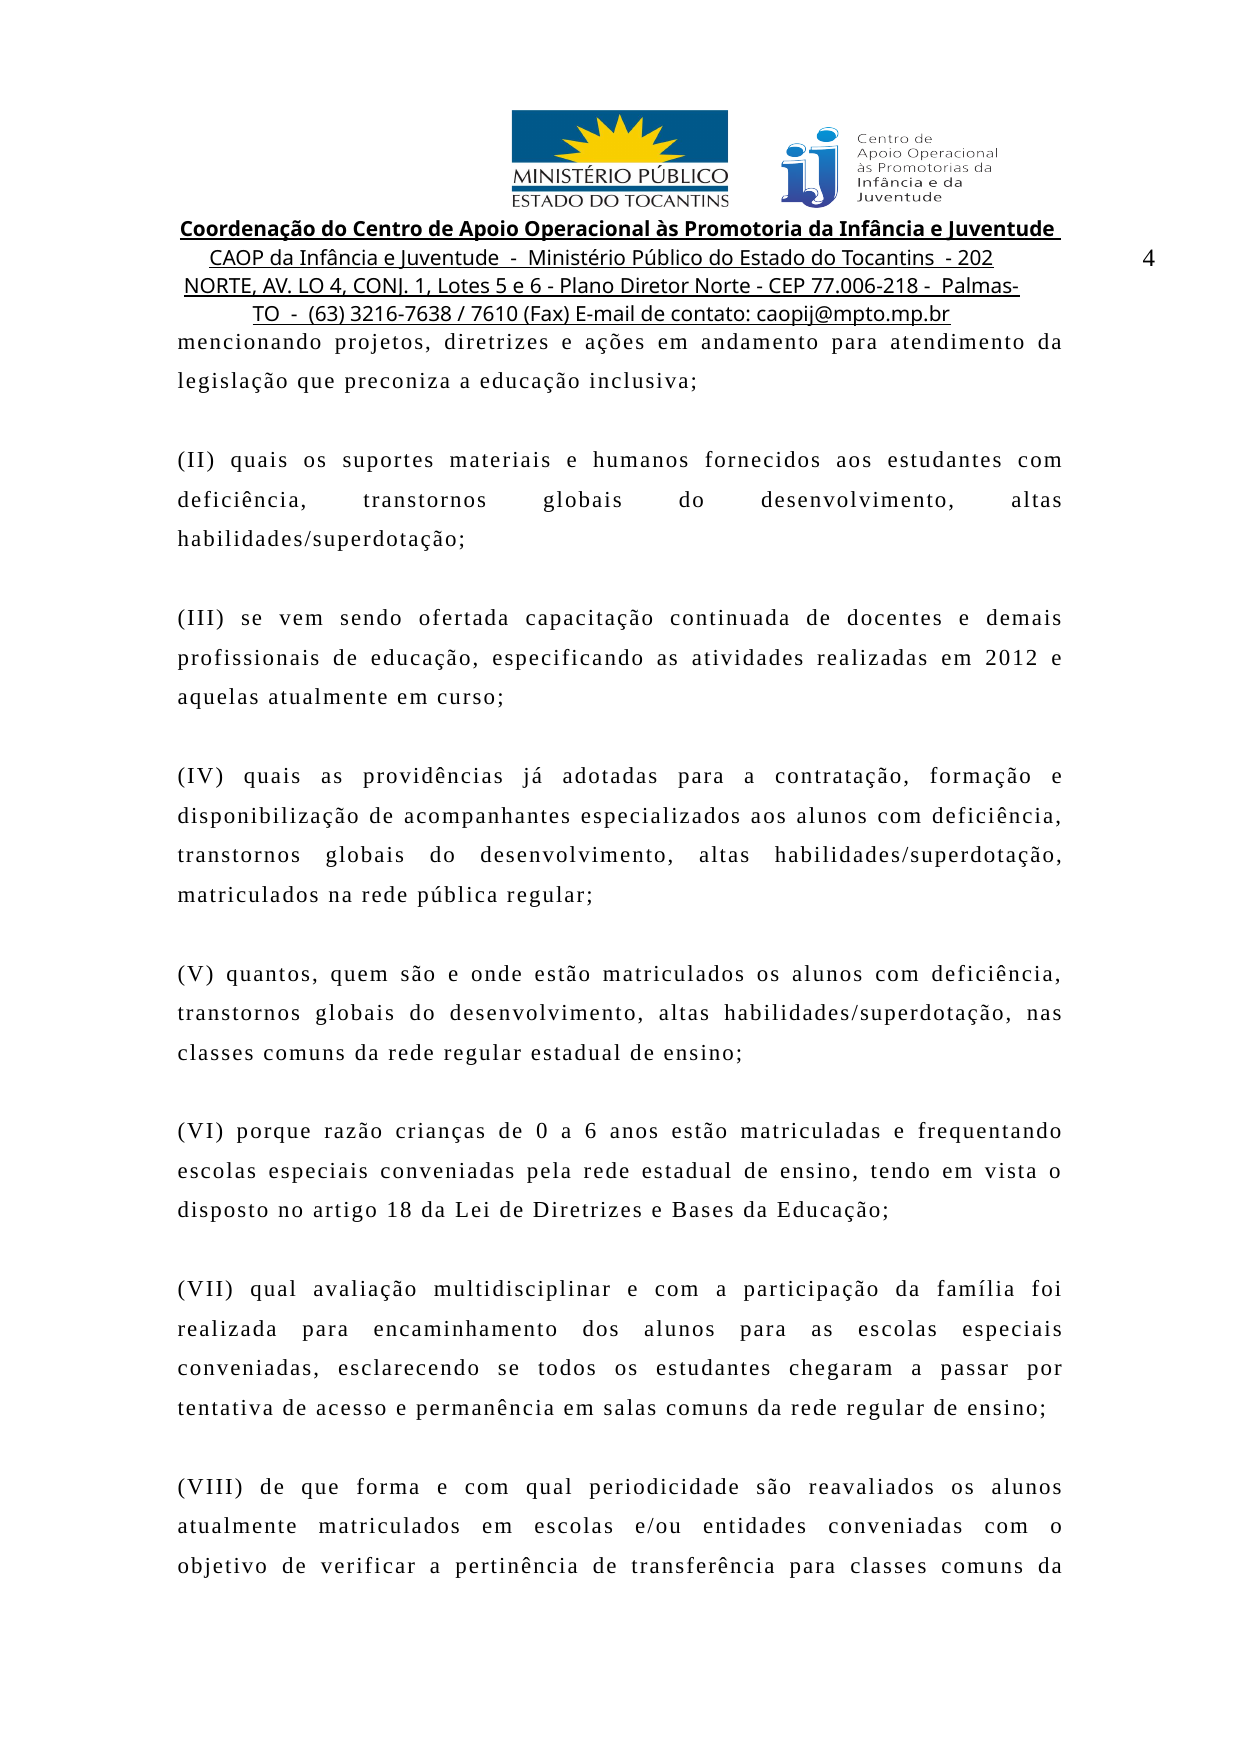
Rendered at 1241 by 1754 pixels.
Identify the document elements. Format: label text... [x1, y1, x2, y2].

text (VI) porque razão crianças de 0 a 6 anos estão matriculadas e frequentando escolas especiais conveniadas pela rede estadual de ensino, tendo em vista o disposto no artigo 18 da Lei de Diretrizes e Bases da Educação; [177, 1118, 1063, 1223]
picture [511, 110, 729, 207]
text (III) se vem sendo ofertada capacitação continuada de docentes e demais profissionais de educação, especificando as atividades realizadas em 2012 e aquelas atualmente em curso; [177, 604, 1063, 710]
picture [625, 116, 638, 124]
picture [605, 116, 613, 125]
text mencionando projetos, diretrizes e ações em andamento para atendimento da legislação que preconiza a educação inclusiva; [177, 328, 1063, 394]
text (V) quantos, quem são e onde estão matriculados os alunos com deficiência, transtornos globais do desenvolvimento, altas habilidades/superdotação, nas classes comuns da rede regular estadual de ensino; [177, 960, 1063, 1065]
text (IV) quais as providências já adotadas para a contratação, formação e disponibilização de acompanhantes especializados aos alunos com deficiência, transtornos globais do desenvolvimento, altas habilidades/superdotação, matriculados na rede pública regular; [177, 762, 1063, 907]
picture [781, 127, 997, 208]
text (VII) qual avaliação multidisciplinar e com a participação da família foi realizada para encaminhamento dos alunos para as escolas especiais conveniadas, esclarecendo se todos os estudantes chegaram a passar por tentativa de acesso e permanência em salas comuns da rede regular de ensino; [177, 1276, 1063, 1420]
text (VIII) de que forma e com qual periodicidade são reavaliados os alunos atualmente matriculados em escolas e/ou entidades conveniadas com o objetivo de verificar a pertinência de transferência para classes comuns da [177, 1473, 1063, 1578]
text (II) quais os suportes materiais e humanos fornecidos aos estudantes com deficiência, transtornos globais do desenvolvimento, altas habilidades/superdotação; [177, 446, 1063, 552]
